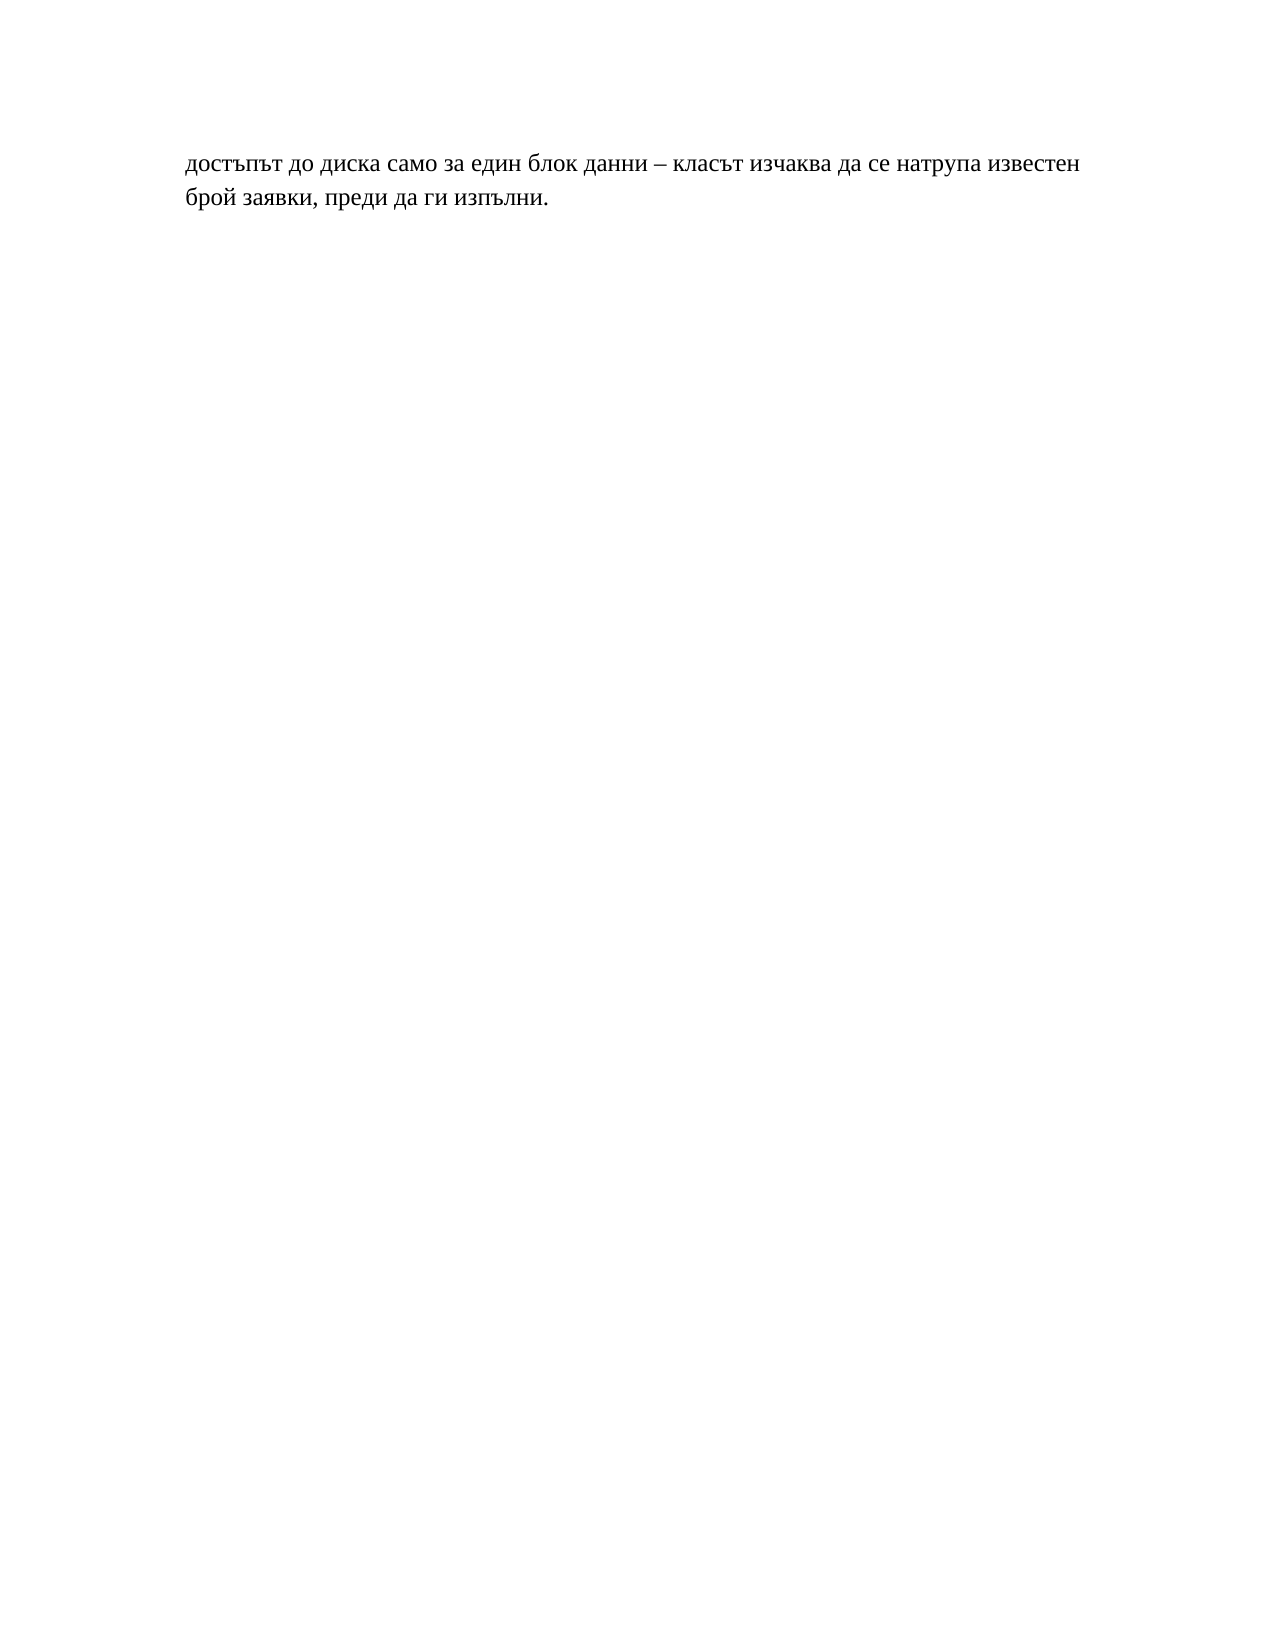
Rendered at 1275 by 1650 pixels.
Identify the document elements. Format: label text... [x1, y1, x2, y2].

list достъпът до диска само за един блок данни – класът изчаква да се натрупа известен брой заявки, преди да ги изпълни. [185, 148, 1127, 211]
